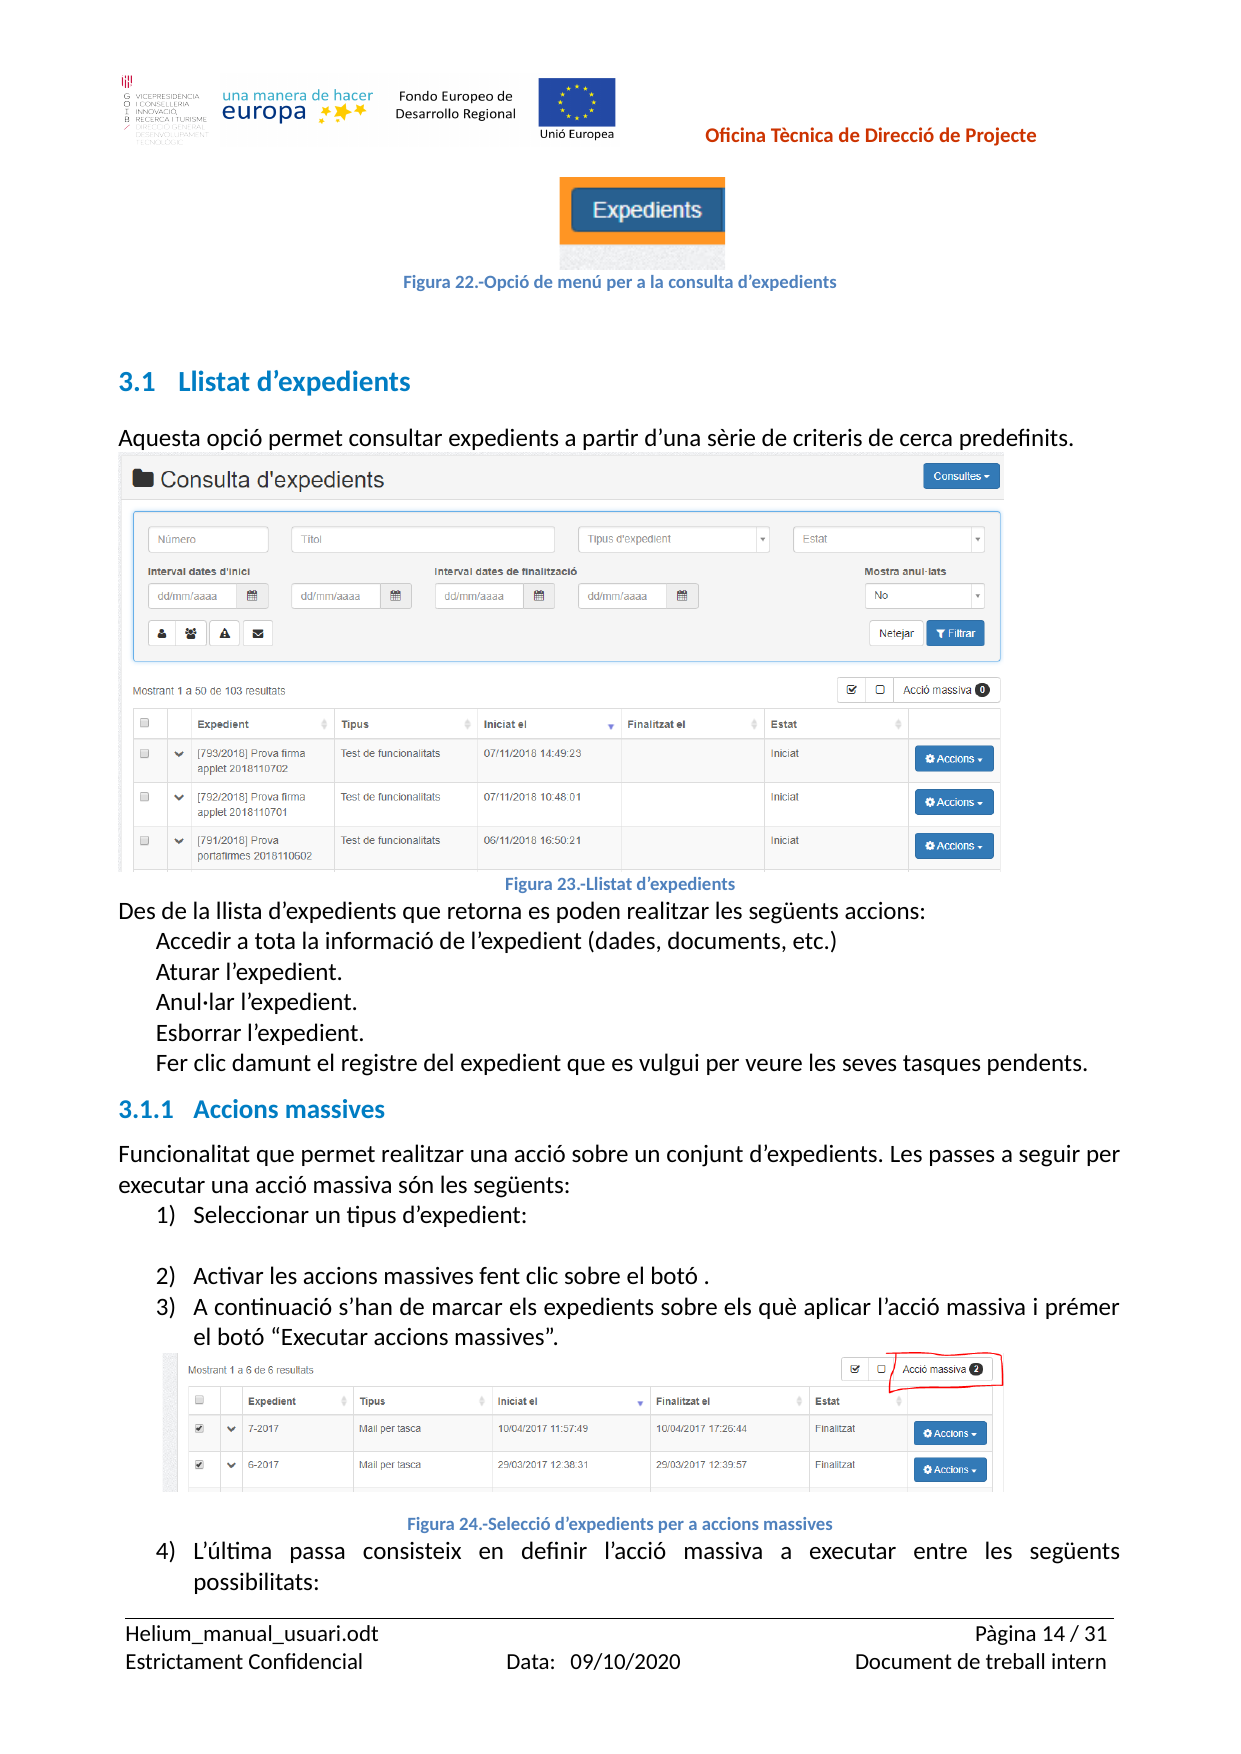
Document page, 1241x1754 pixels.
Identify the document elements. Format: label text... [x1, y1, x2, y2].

subtitle Llistat d’expedients [118, 363, 1122, 399]
list Seleccionar un tipus d’expedient: [156, 1199, 1122, 1230]
text Des de la llista d’expedients que retorna es poden realitzar les següents accions: [118, 895, 1122, 926]
subtitle Accions massives [118, 1093, 1122, 1126]
text Accedir a tota la informació de l’expedient (dades, documents, etc.) [156, 926, 1122, 956]
picture [219, 73, 621, 147]
text Figura 24.-Selecció d’expedients per a accions massives [118, 1512, 1122, 1535]
picture [118, 452, 1004, 872]
text Figura 23.-Llistat d’expedients [118, 872, 1122, 895]
text Aquesta opció permet consultar expedients a partir d’una sèrie de criteris de cerca predefinits. [118, 422, 1122, 453]
list L’última passa consisteix en definir l’acció massiva a executar entre les següents possibilitats: [156, 1535, 1122, 1596]
text Esborrar l’expedient. [118, 1017, 1122, 1048]
list A continuació s’han de marcar els expedients sobre els què aplicar l’acció massiva i prémer el botó “Executar accions massives”. [156, 1291, 1122, 1352]
picture [118, 73, 213, 147]
text Funcionalitat que permet realitzar una acció sobre un conjunt d’expedients. Les passes a seguir per executar una acció massiva són les següents: [118, 1138, 1122, 1199]
picture [162, 1351, 1004, 1492]
list Activar les accions massives fent clic sobre el botó . [156, 1260, 1122, 1291]
text Fer clic damunt el registre del expedient que es vulgui per veure les seves tasques pendents. [156, 1048, 1122, 1078]
text Figura 22.-Opció de menú per a la consulta d’expedients [118, 270, 1122, 293]
text Aturar l’expedient. [118, 956, 1122, 987]
picture [559, 177, 725, 270]
text Anul·lar l’expedient. [118, 987, 1122, 1017]
